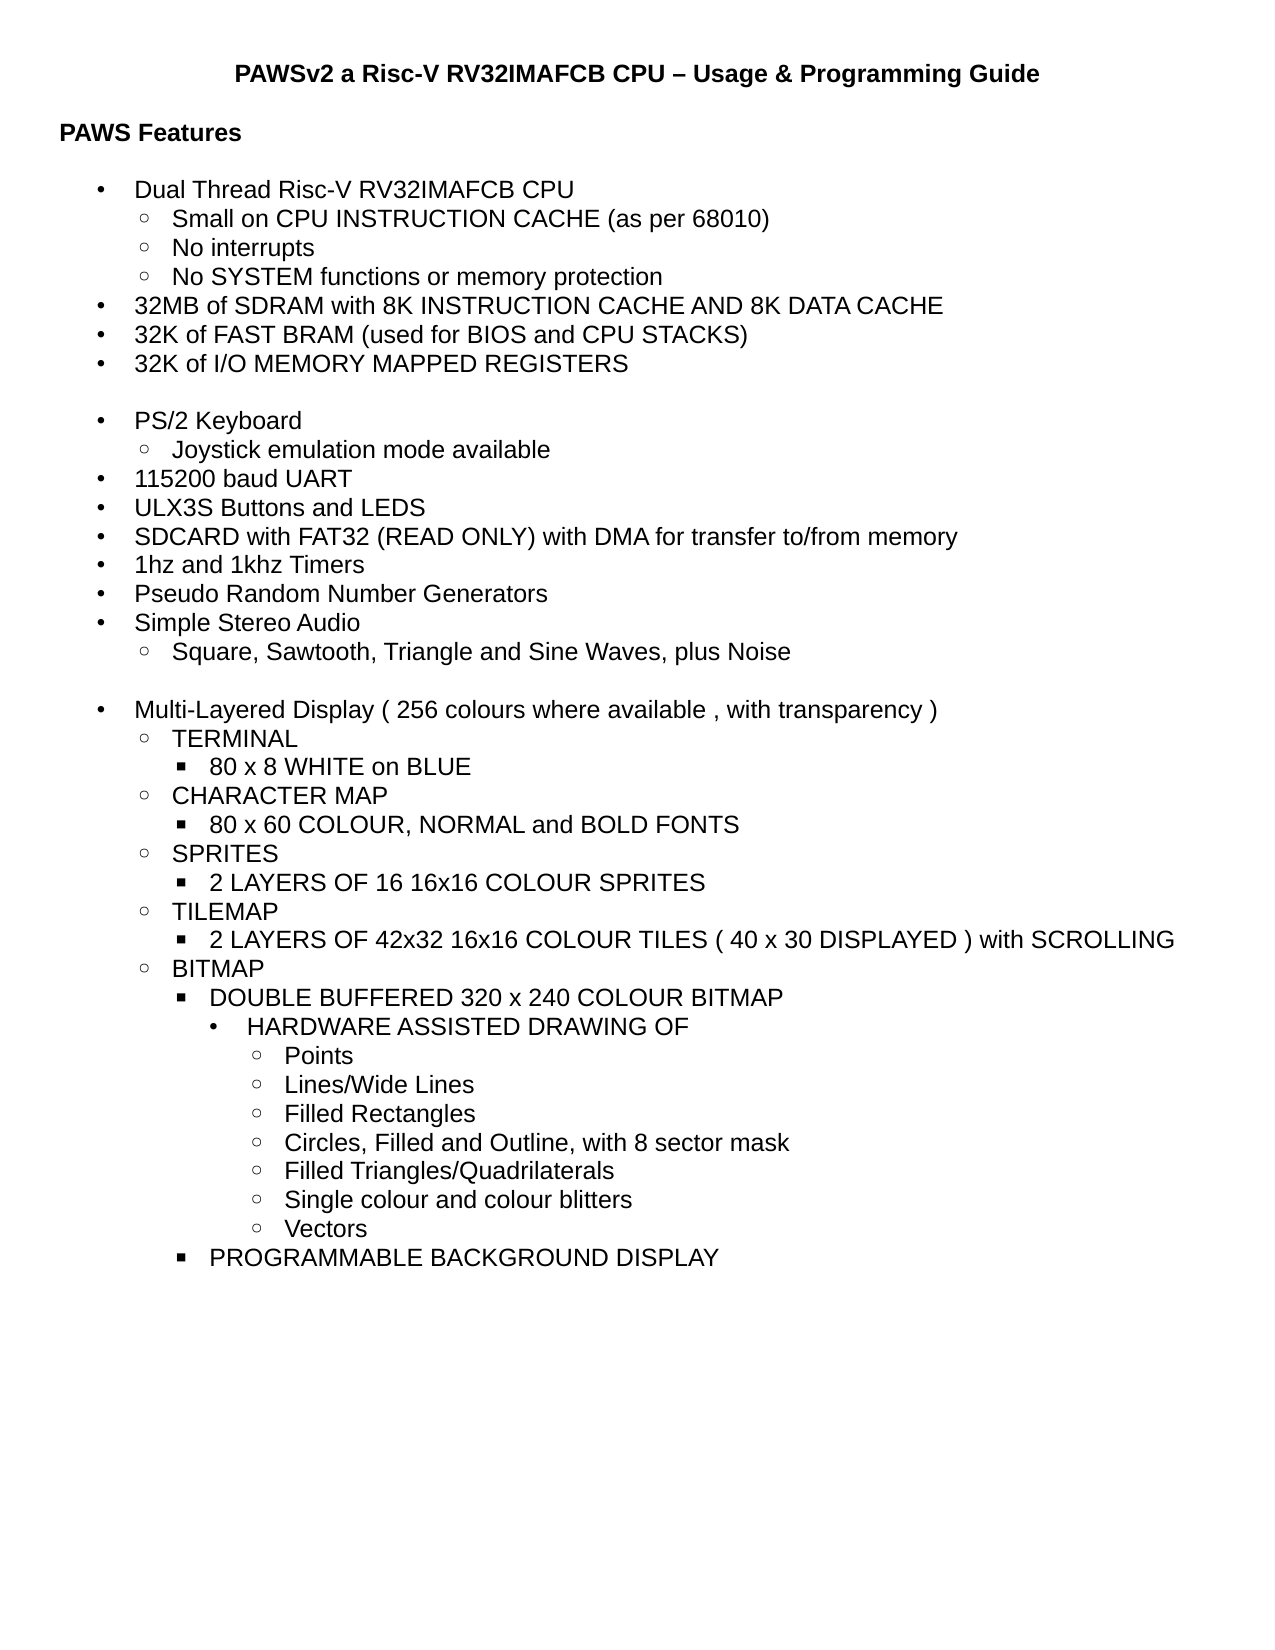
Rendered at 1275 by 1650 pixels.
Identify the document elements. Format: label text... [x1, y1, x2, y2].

list 2 LAYERS OF 42x32 16x16 COLOUR TILES ( 40 x 30 DISPLAYED ) with SCROLLING [172, 926, 1216, 954]
list TERMINAL [134, 723, 1216, 752]
list Lines/Wide Lines [247, 1070, 1216, 1099]
list Vectors [247, 1214, 1216, 1243]
list SDCARD with FAT32 (READ ONLY) with DMA for transfer to/from memory [97, 522, 1216, 551]
list 115200 baud UART [97, 464, 1216, 493]
list CHARACTER MAP [134, 781, 1216, 810]
list Filled Rectangles [247, 1099, 1216, 1127]
text PAWS Features [59, 118, 1216, 147]
list Pseudo Random Number Generators [97, 579, 1216, 608]
list PROGRAMMABLE BACKGROUND DISPLAY [172, 1243, 1216, 1272]
list Filled Triangles/Quadrilaterals [247, 1156, 1216, 1185]
list HARDWARE ASSISTED DRAWING OF [209, 1012, 1216, 1041]
list No interrupts [134, 233, 1216, 262]
list Multi-Layered Display ( 256 colours where available , with transparency ) [97, 695, 1216, 723]
list 32K of I/O MEMORY MAPPED REGISTERS [97, 349, 1216, 377]
list Points [247, 1041, 1216, 1070]
list TILEMAP [134, 897, 1216, 926]
list 80 x 8 WHITE on BLUE [172, 752, 1216, 781]
list Square, Sawtooth, Triangle and Sine Waves, plus Noise [134, 637, 1216, 666]
list 2 LAYERS OF 16 16x16 COLOUR SPRITES [172, 868, 1216, 897]
list Small on CPU INSTRUCTION CACHE (as per 68010) [134, 204, 1216, 233]
list PS/2 Keyboard [97, 406, 1216, 435]
list Circles, Filled and Outline, with 8 sector mask [247, 1127, 1216, 1156]
list BITMAP [134, 954, 1216, 983]
list Single colour and colour blitters [247, 1185, 1216, 1214]
list ULX3S Buttons and LEDS [97, 493, 1216, 522]
list SPRITES [134, 839, 1216, 868]
list 1hz and 1khz Timers [97, 551, 1216, 579]
list 80 x 60 COLOUR, NORMAL and BOLD FONTS [172, 810, 1216, 839]
list 32MB of SDRAM with 8K INSTRUCTION CACHE AND 8K DATA CACHE [97, 291, 1216, 320]
list Joystick emulation mode available [134, 435, 1216, 464]
list 32K of FAST BRAM (used for BIOS and CPU STACKS) [97, 320, 1216, 349]
list No SYSTEM functions or memory protection [134, 262, 1216, 291]
list Dual Thread Risc-V RV32IMAFCB CPU [97, 176, 1216, 204]
list Simple Stereo Audio [97, 608, 1216, 637]
list DOUBLE BUFFERED 320 x 240 COLOUR BITMAP [172, 983, 1216, 1012]
